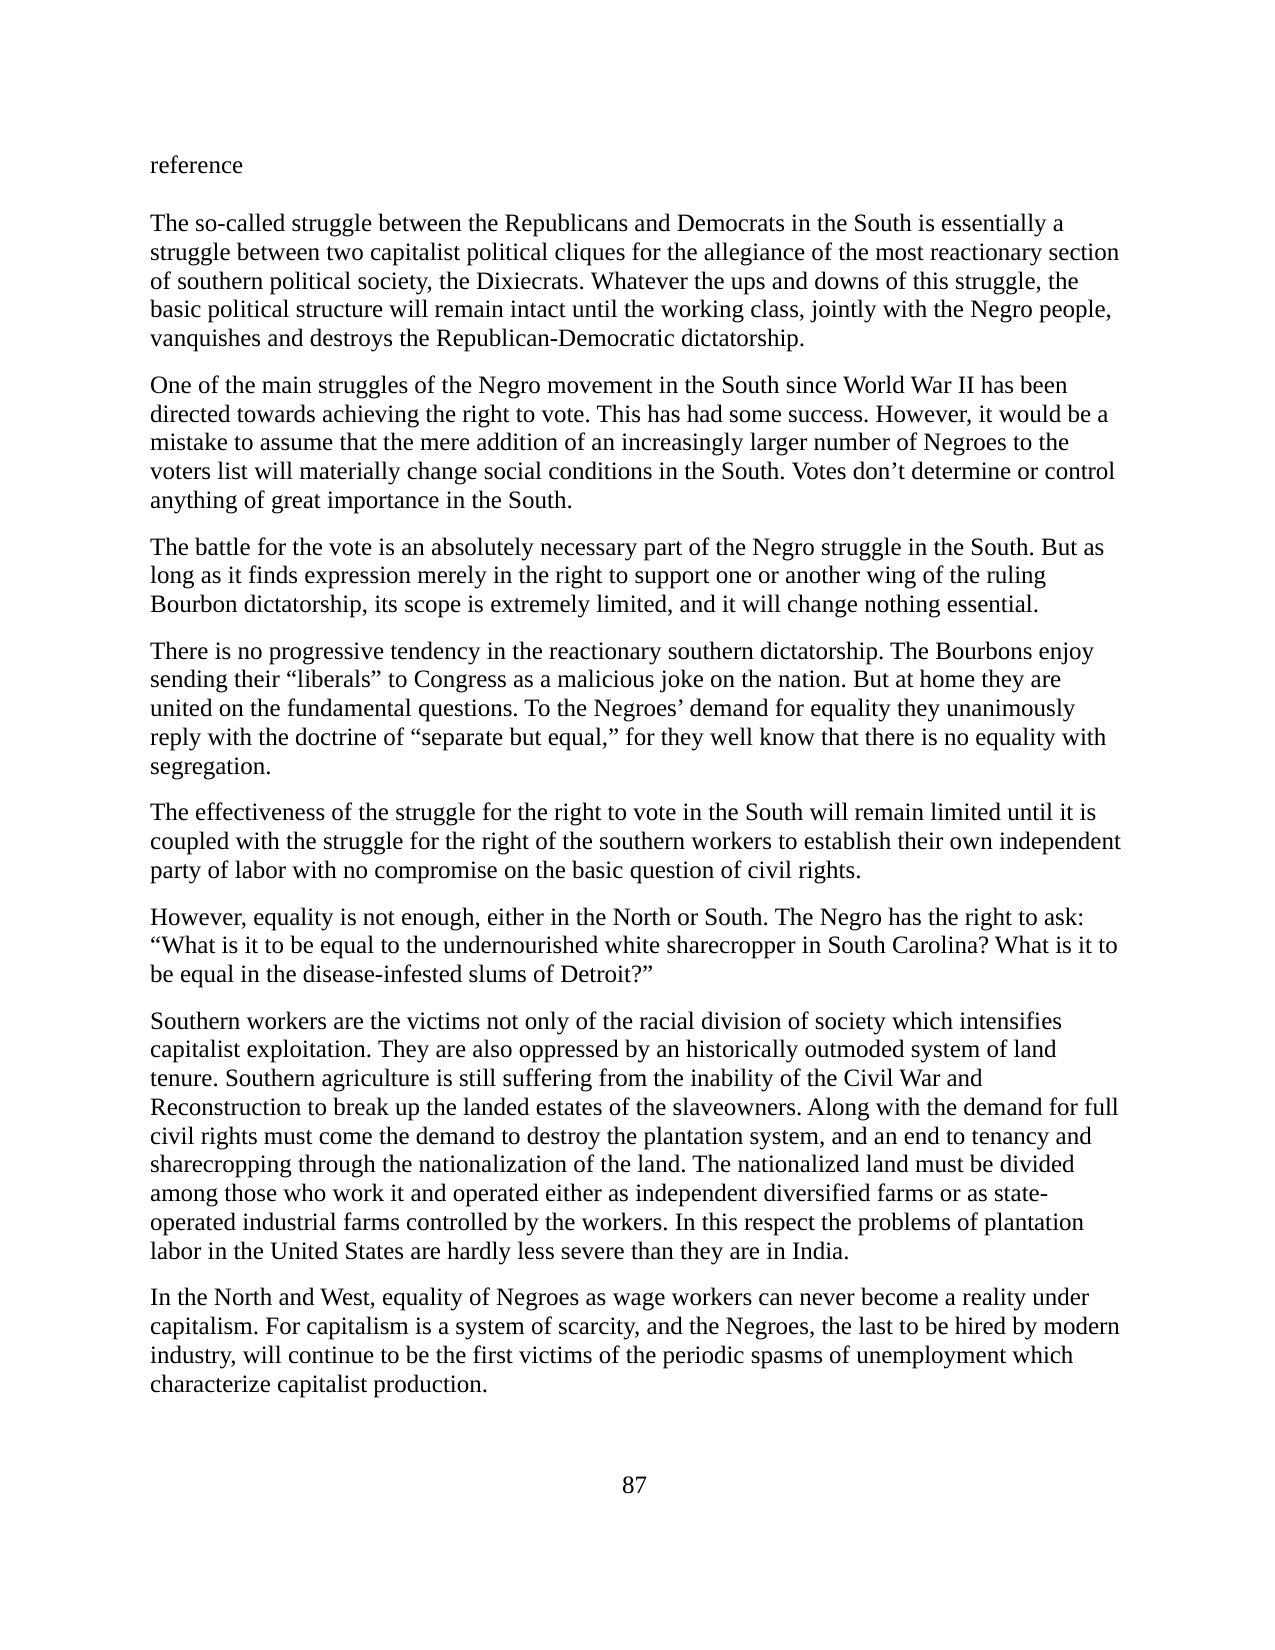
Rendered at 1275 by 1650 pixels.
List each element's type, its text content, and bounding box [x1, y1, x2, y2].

text The battle for the vote is an absolutely necessary part of the Negro struggle in the South. But as long as it finds expression merely in the right to support one or another wing of the ruling Bourbon dictatorship, its scope is extremely limited, and it will change nothing essential. [150, 532, 1125, 618]
text The effectiveness of the struggle for the right to vote in the South will remain limited until it is coupled with the struggle for the right of the southern workers to establish their own independent party of labor with no compromise on the basic question of civil rights. [150, 797, 1125, 884]
text However, equality is not enough, either in the North or South. The Negro has the right to ask: “What is it to be equal to the undernourished white sharecropper in South Carolina? What is it to be equal in the disease-infested slums of Detroit?” [150, 902, 1125, 988]
text The so-called struggle between the Republicans and Democrats in the South is essentially a struggle between two capitalist political cliques for the allegiance of the most reactionary section of southern political society, the Dixiecrats. Whatever the ups and downs of this struggle, the basic political structure will remain intact until the working class, jointly with the Negro people, vanquishes and destroys the Republican-Democratic dictatorship. [150, 208, 1125, 352]
text In the North and West, equality of Negroes as wage workers can never become a reality under capitalism. For capitalism is a system of scarcity, and the Negroes, the last to be hired by modern industry, will continue to be the first victims of the periodic spasms of unemployment which characterize capitalist production. [150, 1282, 1125, 1397]
text One of the main struggles of the Negro movement in the South since World War II has been directed towards achieving the right to vote. This has had some success. However, it would be a mistake to assume that the mere addition of an increasingly larger number of Negroes to the voters list will materially change social conditions in the South. Votes don’t determine or control anything of great importance in the South. [150, 370, 1125, 514]
text Southern workers are the victims not only of the racial division of society which intensifies capitalist exploitation. They are also oppressed by an historically outmoded system of land tenure. Southern agriculture is still suffering from the inability of the Civil War and Reconstruction to break up the landed estates of the slaveowners. Along with the demand for full civil rights must come the demand to destroy the plantation system, and an end to tenancy and sharecropping through the nationalization of the land. The nationalized land must be divided among those who work it and operated either as independent diversified farms or as state-operated industrial farms controlled by the workers. In this respect the problems of plantation labor in the United States are hardly less severe than they are in India. [150, 1006, 1125, 1264]
text There is no progressive tendency in the reactionary southern dictatorship. The Bourbons enjoy sending their “liberals” to Congress as a malicious joke on the nation. But at home they are united on the fundamental questions. To the Negroes’ demand for equality they unanimously reply with the doctrine of “separate but equal,” for they well know that there is no equality with segregation. [150, 636, 1125, 779]
